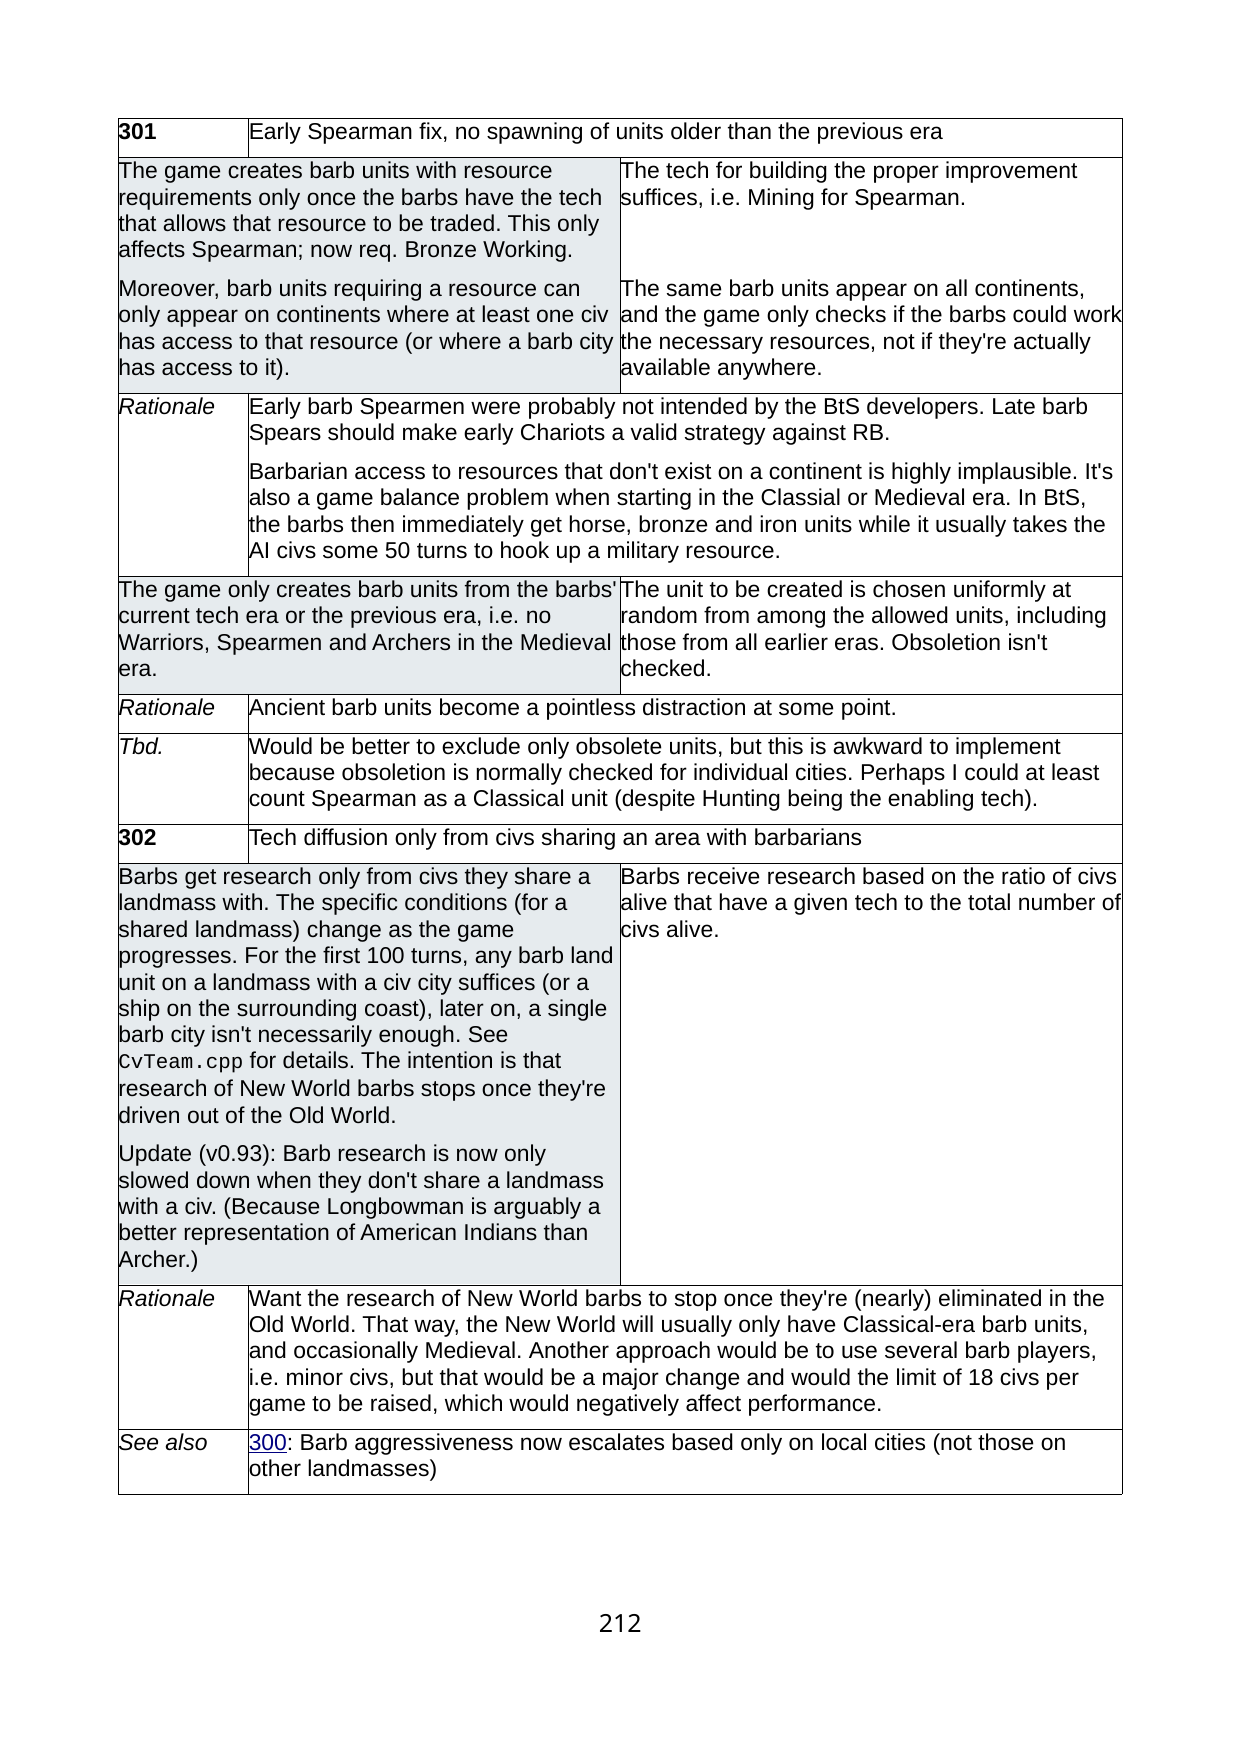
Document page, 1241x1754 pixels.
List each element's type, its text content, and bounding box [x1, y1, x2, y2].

table_cell Rationale [119, 695, 248, 732]
table_cell Would be better to exclude only obsolete units, but this is awkward to implement because obsoletion is normally checked for individual cities. Perhaps I could at least count Spearman as a Classical unit (despite Hunting being the enabling tech). [249, 734, 1122, 824]
table_cell 300: Barb aggressiveness now escalates based only on local cities (not those on other landmasses) [249, 1430, 1122, 1494]
table_cell 301 [119, 119, 248, 157]
table_cell Barbs get research only from civs they share a landmass with. The specific conditions (for a shared landmass) change as the game progresses. For the first 100 turns, any barb land unit on a landmass with a civ city suffices (or a ship on the surrounding coast), later on, a single barb city isn't necessarily enough. See CvTeam.cpp for details. The intention is that research of New World barbs stops once they're driven out of the Old World. Update (v0.93): Barb research is now only slowed down when they don't share a landmass with a civ. (Because Longbowman is arguably a better representation of American Indians than Archer.) [119, 864, 620, 1284]
table_cell Early barb Spearmen were probably not intended by the BtS developers. Late barb Spears should make early Chariots a valid strategy against RB. Barbarian access to resources that don't exist on a continent is highly implausible. It's also a game balance problem when starting in the Classial or Medieval era. In BtS, the barbs then immediately get horse, bronze and iron units while it usually takes the AI civs some 50 turns to hook up a military resource. [249, 394, 1122, 576]
table_cell Tech diffusion only from civs sharing an area with barbarians [249, 825, 1122, 863]
table_cell Ancient barb units become a pointless distraction at some point. [249, 695, 1122, 732]
table_cell The game only creates barb units from the barbs' current tech era or the previous era, i.e. no Warriors, Spearmen and Archers in the Medieval era. [119, 577, 620, 694]
table_cell Tbd. [119, 734, 248, 824]
table_cell Barbs receive research based on the ratio of civs alive that have a given tech to the total number of civs alive. [621, 864, 1122, 1284]
table_cell Want the research of New World barbs to stop once they're (nearly) eliminated in the Old World. That way, the New World will usually only have Classical-era barb units, and occasionally Medieval. Another approach would be to use several barb players, i.e. minor civs, but that would be a major change and would the limit of 18 civs per game to be raised, which would negatively affect performance. [249, 1286, 1122, 1429]
table_cell Rationale [119, 1286, 248, 1429]
table_cell The unit to be created is chosen uniformly at random from among the allowed units, including those from all earlier eras. Obsoletion isn't checked. [621, 577, 1122, 694]
table_cell Rationale [119, 394, 248, 576]
table_cell The game creates barb units with resource requirements only once the barbs have the tech that allows that resource to be traded. This only affects Spearman; now req. Bronze Working. Moreover, barb units requiring a resource can only appear on continents where at least one civ has access to that resource (or where a barb city has access to it). [119, 158, 620, 393]
table_cell The tech for building the proper improvement suffices, i.e. Mining for Spearman. The same barb units appear on all continents, and the game only checks if the barbs could work the necessary resources, not if they're actually available anywhere. [621, 158, 1122, 393]
table_cell 302 [119, 825, 248, 863]
table_cell See also [119, 1430, 248, 1494]
table_cell Early Spearman fix, no spawning of units older than the previous era [249, 119, 1122, 157]
